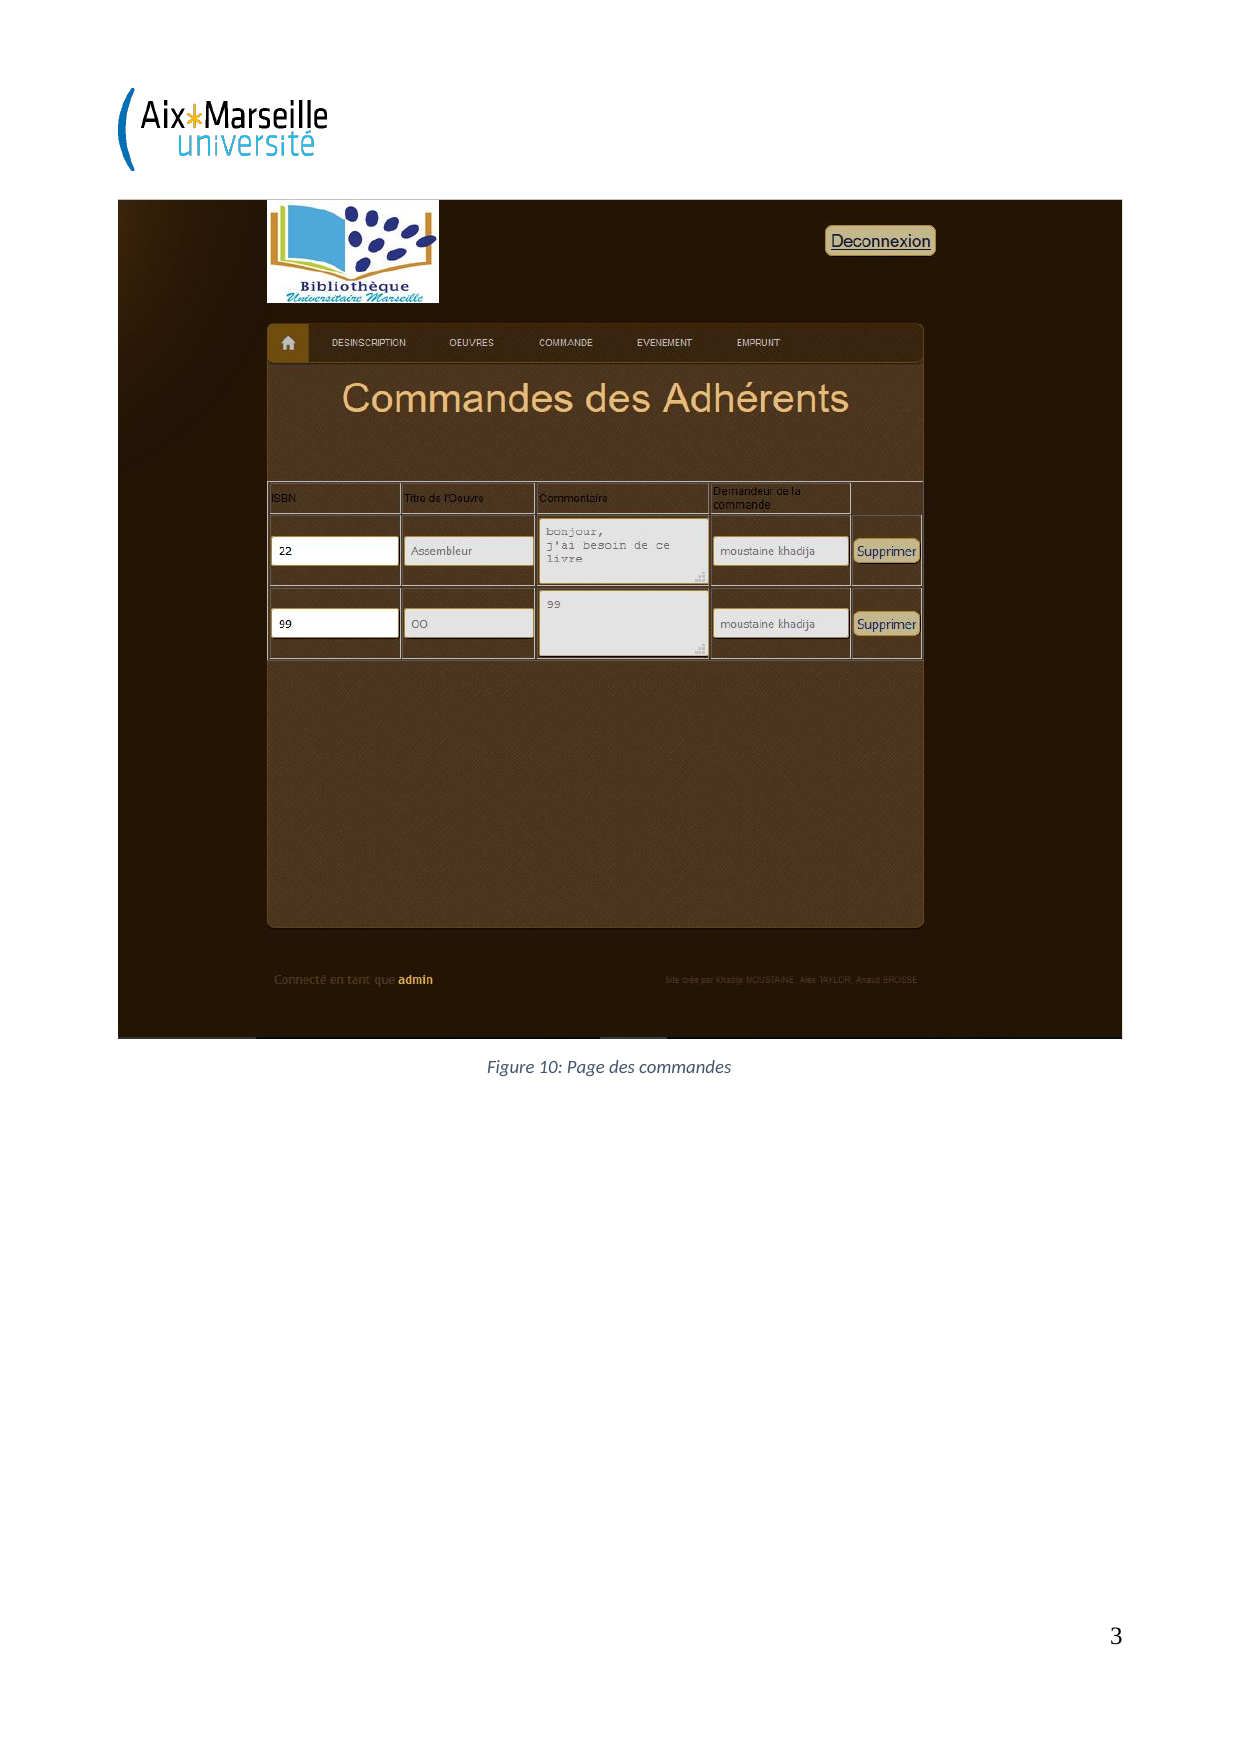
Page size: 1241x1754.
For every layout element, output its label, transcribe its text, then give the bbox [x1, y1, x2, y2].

text Figure 10: Page des commandes [118, 1056, 1122, 1078]
